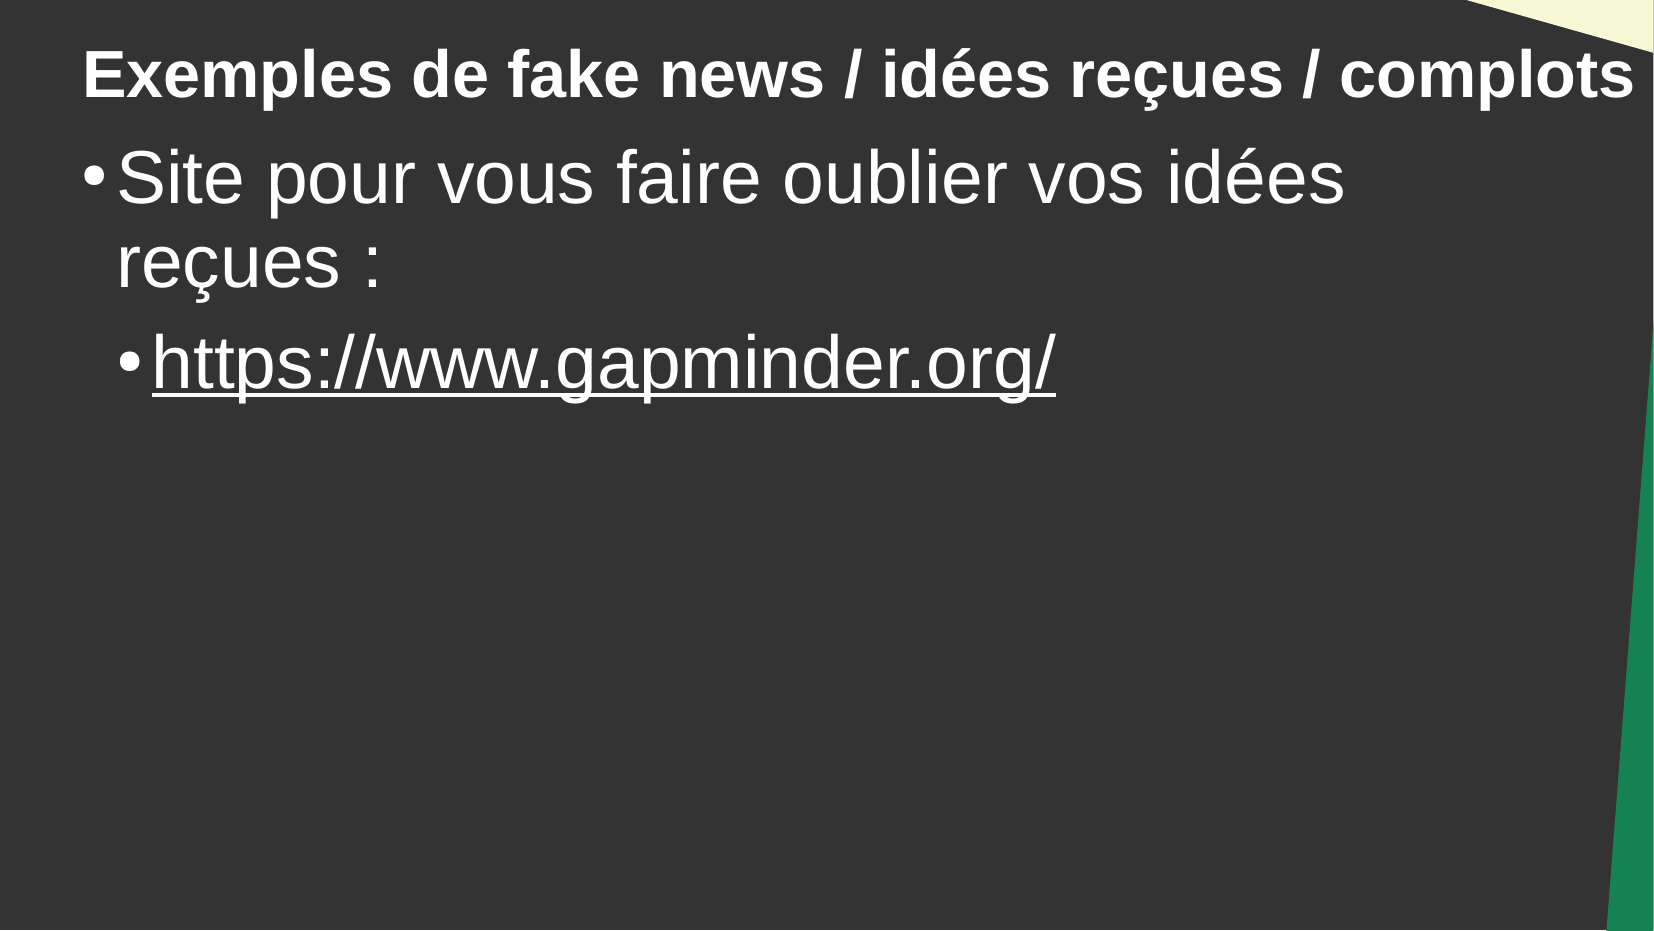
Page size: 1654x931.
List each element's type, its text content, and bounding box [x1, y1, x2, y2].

list Site pour vous faire oublier vos idées reçues : https://www.gapminder.org/ [80, 135, 1560, 762]
text_box [1606, 315, 1654, 931]
text_box [1466, 0, 1654, 53]
title Exemples de fake news / idées reçues / complots [82, 37, 1642, 119]
